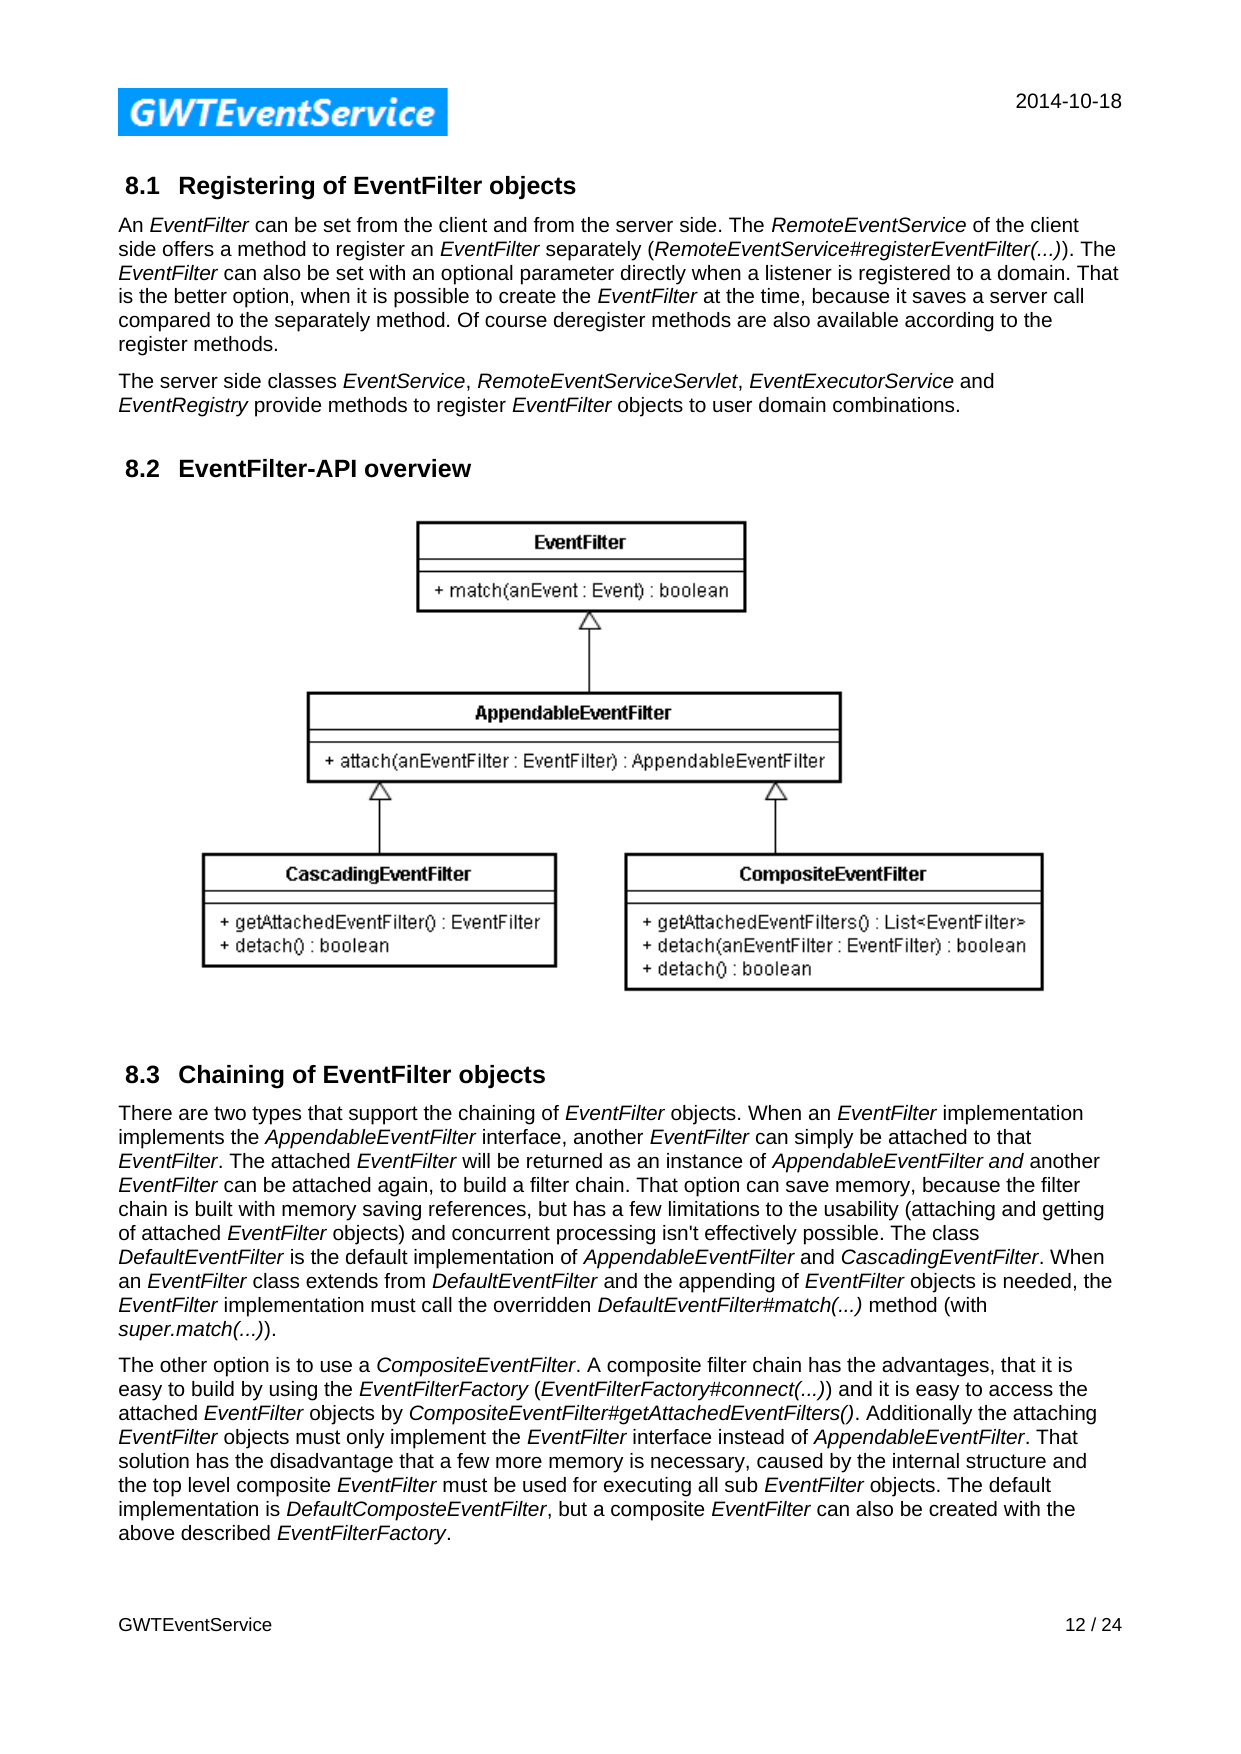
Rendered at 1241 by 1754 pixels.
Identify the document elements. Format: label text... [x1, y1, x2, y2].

text The other option is to use a CompositeEventFilter. A composite filter chain has the advantages, that it is easy to build by using the EventFilterFactory (EventFilterFactory#connect(...)) and it is easy to access the attached EventFilter objects by CompositeEventFilter#getAttachedEventFilters(). Additionally the attaching EventFilter objects must only implement the EventFilter interface instead of AppendableEventFilter. That solution has the disadvantage that a few more memory is necessary, caused by the internal structure and the top level composite EventFilter must be used for executing all sub EventFilter objects. The default implementation is DefaultComposteEventFilter, but a composite EventFilter can also be created with the above described EventFilterFactory. [118, 1353, 1122, 1545]
subtitle Chaining of EventFilter objects [118, 1060, 1122, 1089]
subtitle EventFilter-API overview [118, 454, 1122, 483]
text An EventFilter can be set from the client and from the server side. The RemoteEventService of the client side offers a method to register an EventFilter separately (RemoteEventService#registerEventFilter(...)). The EventFilter can also be set with an optional parameter directly when a listener is registered to a domain. That is the better option, when it is possible to create the EventFilter at the time, because it saves a server call compared to the separately method. Of course deregister methods are also available according to the register methods. [118, 212, 1122, 356]
picture [118, 88, 448, 136]
text The server side classes EventService, RemoteEventServiceServlet, EventExecutorService and EventRegistry provide methods to register EventFilter objects to user domain combinations. [118, 369, 1122, 417]
text There are two types that support the chaining of EventFilter objects. When an EventFilter implementation implements the AppendableEventFilter interface, another EventFilter can simply be attached to that EventFilter. The attached EventFilter will be returned as an instance of AppendableEventFilter and another EventFilter can be attached again, to build a filter chain. That option can save memory, because the filter chain is built with memory saving references, but has a few limitations to the usability (attaching and getting of attached EventFilter objects) and concurrent processing isn't effectively possible. The class DefaultEventFilter is the default implementation of AppendableEventFilter and CascadingEventFilter. When an EventFilter class extends from DefaultEventFilter and the appending of EventFilter objects is needed, the EventFilter implementation must call the overridden DefaultEventFilter#match(...) method (with super.match(...)). [118, 1101, 1122, 1341]
subtitle Registering of EventFilter objects [118, 171, 1122, 200]
